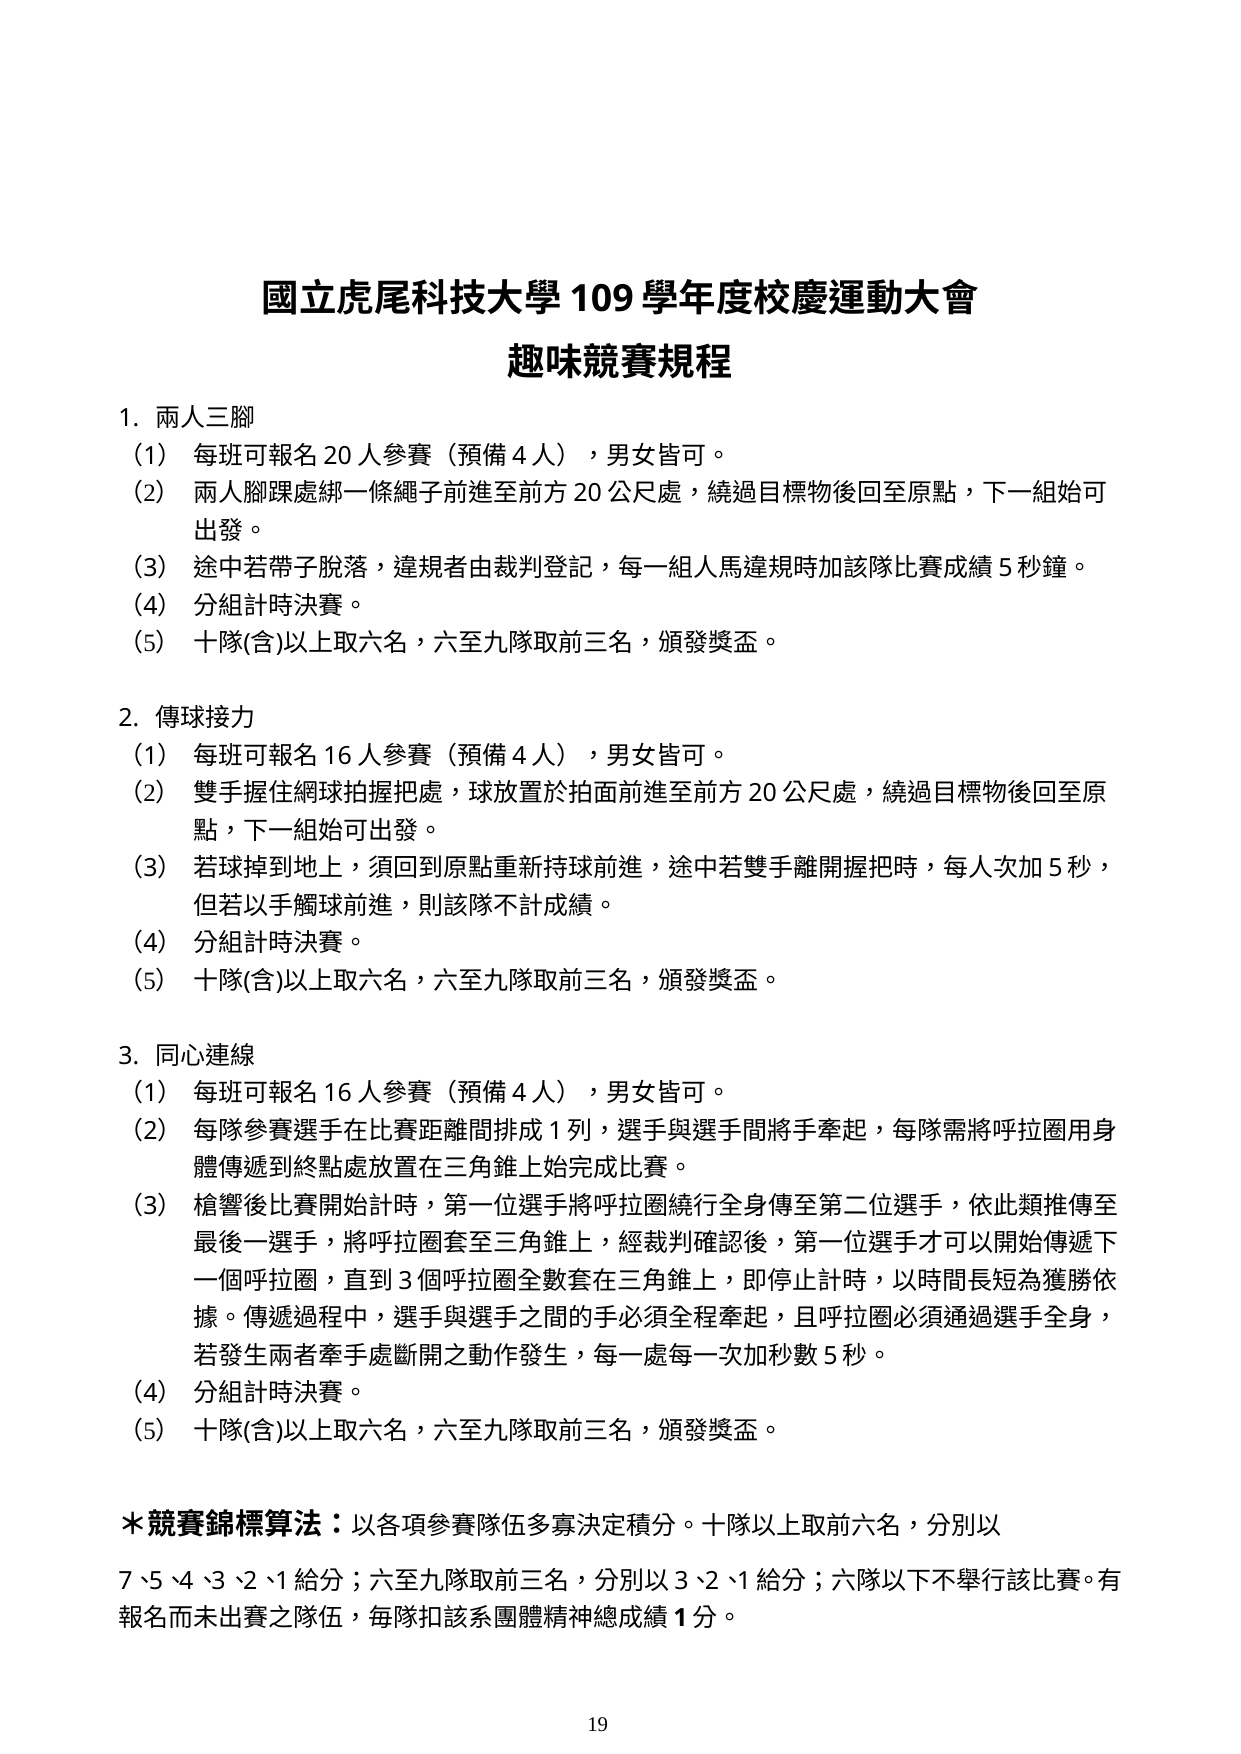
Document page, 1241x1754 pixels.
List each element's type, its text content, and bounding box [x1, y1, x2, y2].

list 槍響後比賽開始計時，第一位選手將呼拉圈繞行全身傳至第二位選手，依此類推傳至最後一選手，將呼拉圈套至三角錐上，經裁判確認後，第一位選手才可以開始傳遞下一個呼拉圈，直到3個呼拉圈全數套在三角錐上，即停止計時，以時間長短為獲勝依據。傳遞過程中，選手與選手之間的手必須全程牽起，且呼拉圈必須通過選手全身，若發生兩者牽手處斷開之動作發生，每一處每一次加秒數5秒。 [118, 1184, 1122, 1372]
list 十隊(含)以上取六名，六至九隊取前三名，頒發獎盃。 [118, 1409, 1122, 1447]
list 同心連線 [118, 1034, 1122, 1072]
list 分組計時決賽。 [118, 922, 1122, 959]
list 分組計時決賽。 [118, 1372, 1122, 1409]
list 兩人腳踝處綁一條繩子前進至前方20公尺處，繞過目標物後回至原點，下一組始可出發。 [118, 472, 1122, 547]
list 兩人三腳 [118, 397, 1122, 434]
list 每班可報名20人參賽（預備4人），男女皆可。 [118, 434, 1122, 472]
list 十隊(含)以上取六名，六至九隊取前三名，頒發獎盃。 [118, 959, 1122, 997]
text ＊競賽錦標算法：以各項參賽隊伍多寡決定積分。十隊以上取前六名，分別以7、5、4、3、2、1給分；六至九隊取前三名，分別以3、2、1給分；六隊以下不舉行該比賽。有報名而未出賽之隊伍，毎隊扣該系團體精神總成績1分。 [118, 1484, 1122, 1634]
text 國立虎尾科技大學109學年度校慶運動大會 [118, 267, 1122, 322]
list 每班可報名16人參賽（預備4人），男女皆可。 [118, 1072, 1122, 1109]
list 若球掉到地上，須回到原點重新持球前進，途中若雙手離開握把時，每人次加5秒，但若以手觸球前進，則該隊不計成績。 [118, 847, 1122, 922]
text 趣味競賽規程 [118, 322, 1122, 397]
list 雙手握住網球拍握把處，球放置於拍面前進至前方20公尺處，繞過目標物後回至原點，下一組始可出發。 [118, 772, 1122, 847]
list 每隊參賽選手在比賽距離間排成1列，選手與選手間將手牽起，每隊需將呼拉圈用身體傳遞到終點處放置在三角錐上始完成比賽。 [118, 1109, 1122, 1184]
list 分組計時決賽。 [118, 584, 1122, 622]
list 途中若帶子脫落，違規者由裁判登記，每一組人馬違規時加該隊比賽成績5秒鐘。 [118, 547, 1122, 584]
list 每班可報名16人參賽（預備4人），男女皆可。 [118, 734, 1122, 772]
list 傳球接力 [118, 697, 1122, 734]
list 十隊(含)以上取六名，六至九隊取前三名，頒發獎盃。 [118, 622, 1122, 659]
